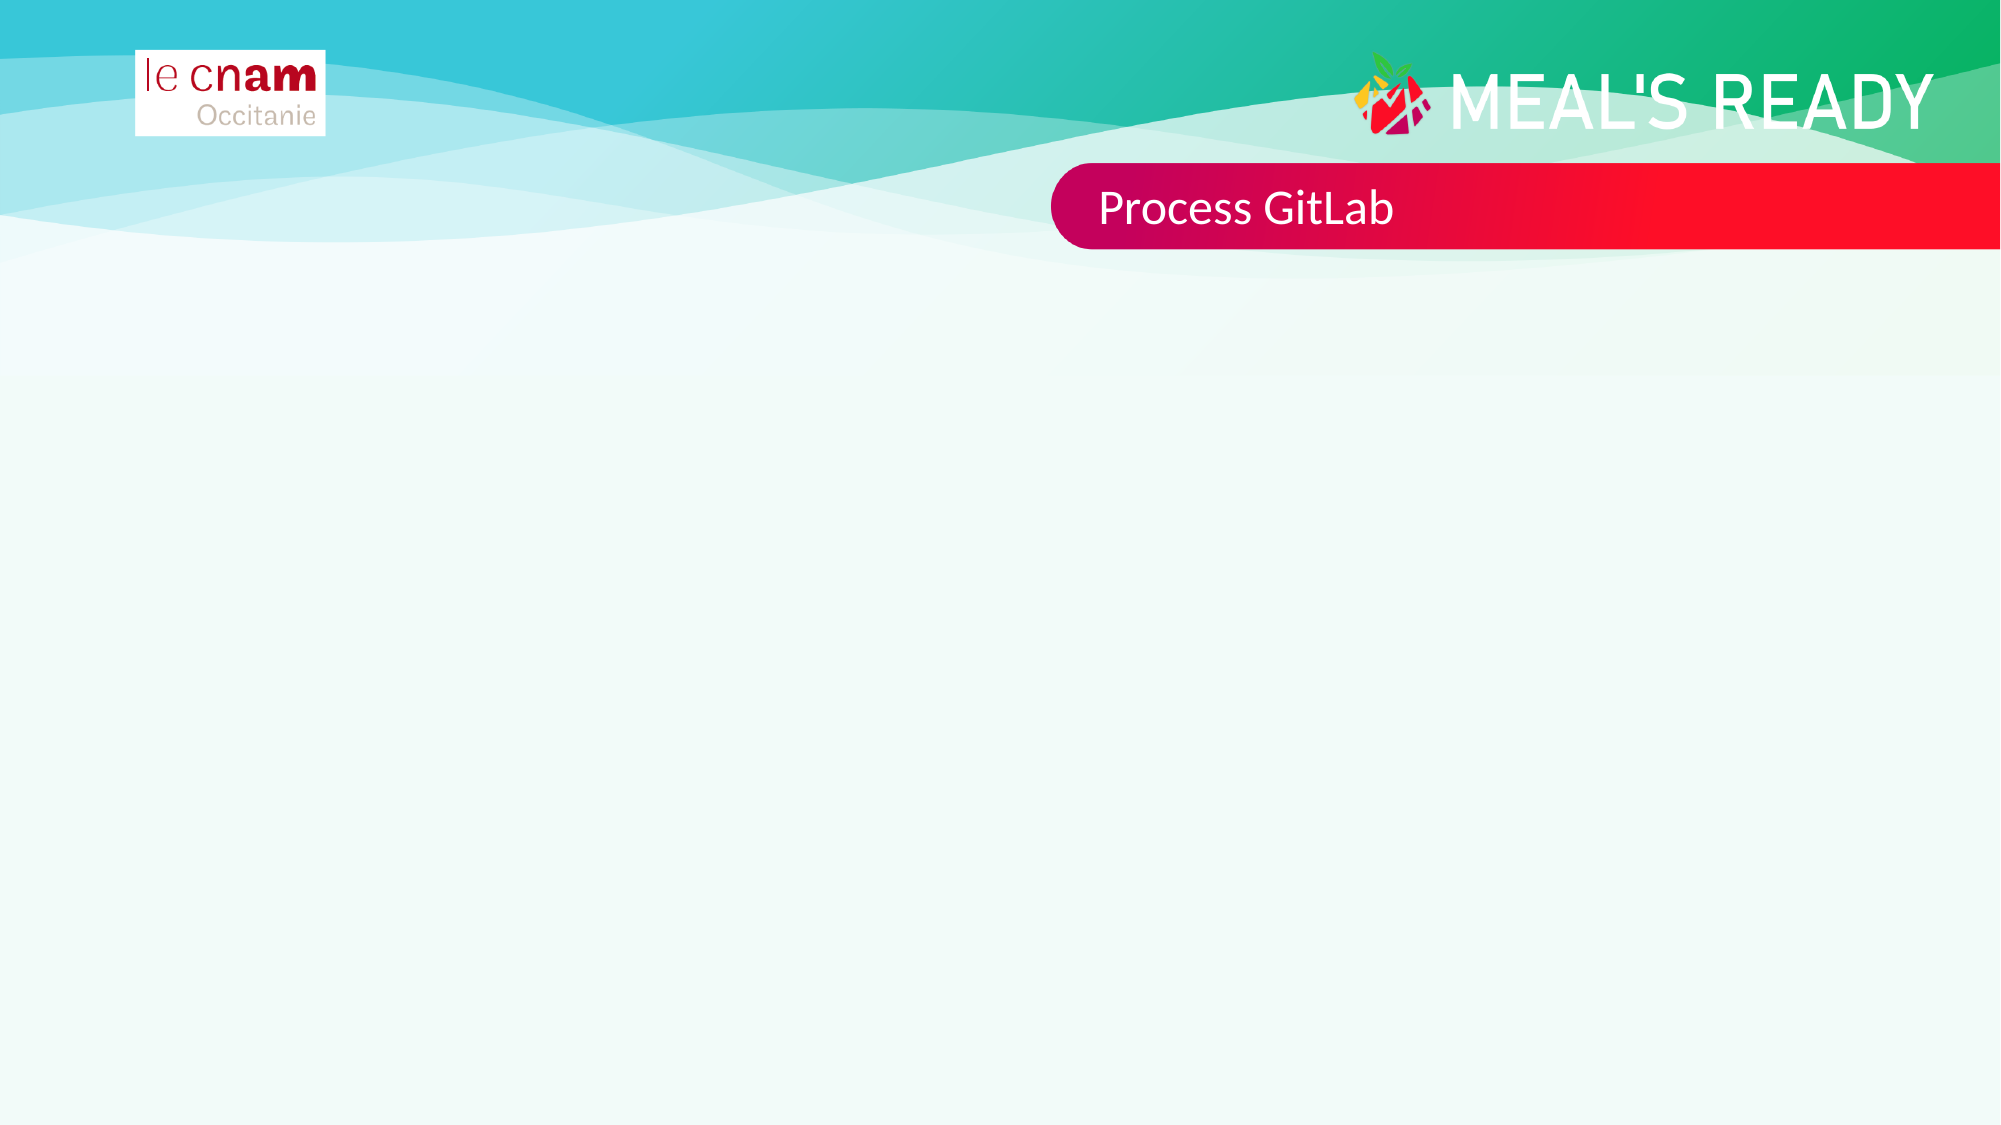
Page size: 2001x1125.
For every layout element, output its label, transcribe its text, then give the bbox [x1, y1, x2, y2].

text_box Process GitLab [1083, 173, 2000, 244]
picture [0, 0, 2000, 1125]
